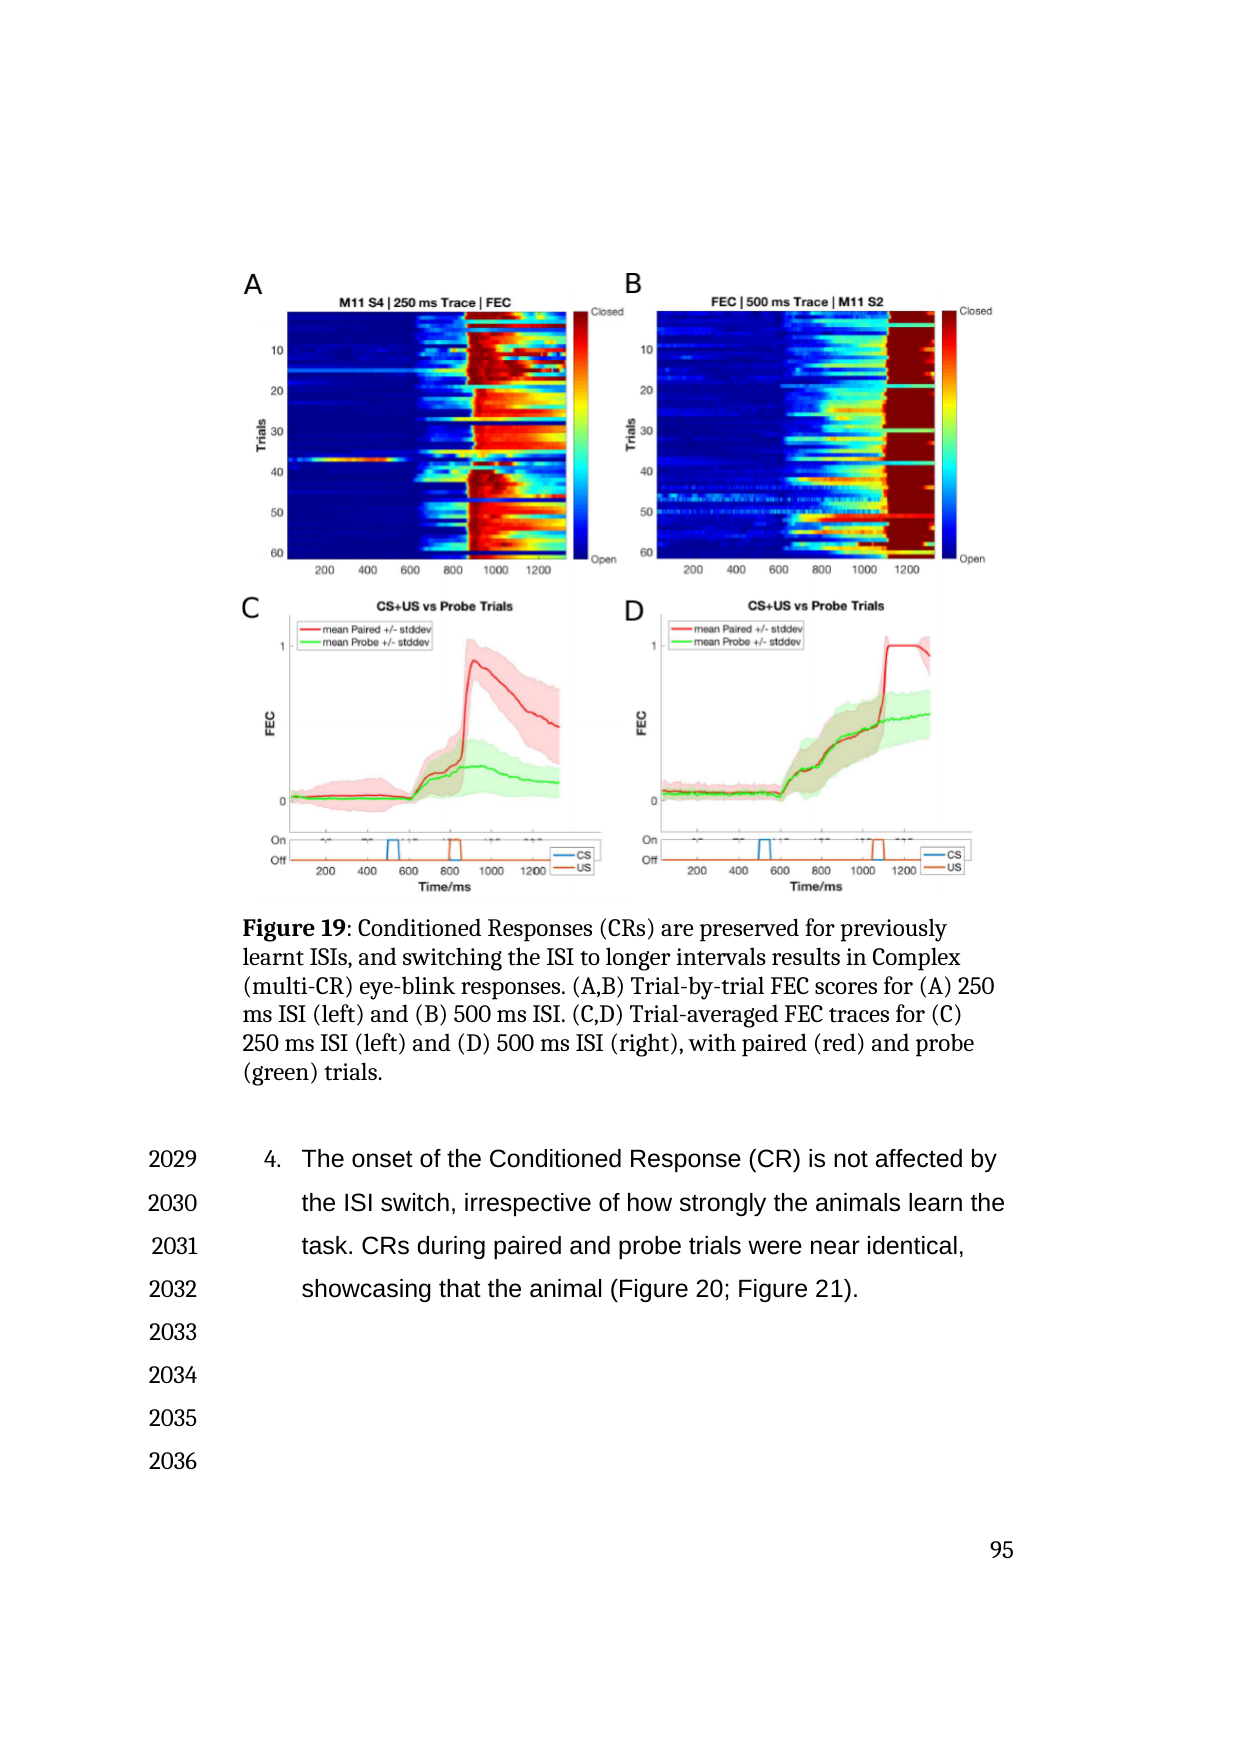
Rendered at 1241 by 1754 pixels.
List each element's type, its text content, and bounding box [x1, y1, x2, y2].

picture [242, 273, 998, 902]
list Figure 19: Conditioned Responses (CRs) are preserved for previously learnt ISIs, and switching the ISI to longer intervals results in Complex (multi-CR) eye-blink responses. (A,B) Trial-by-trial FEC scores for (A) 250 ms ISI (left) and (B) 500 ms ISI. (C,D) Trial-averaged FEC traces for (C) 250 ms ISI (left) and (D) 500 ms ISI (right), with paired (red) and probe (green) trials. [242, 902, 998, 1087]
list The onset of the Conditioned Response (CR) is not affected by the ISI switch, irrespective of how strongly the animals learn the task. CRs during paired and probe trials were near identical, showcasing that the animal (Figure 20; Figure 21). [264, 1144, 1014, 1303]
